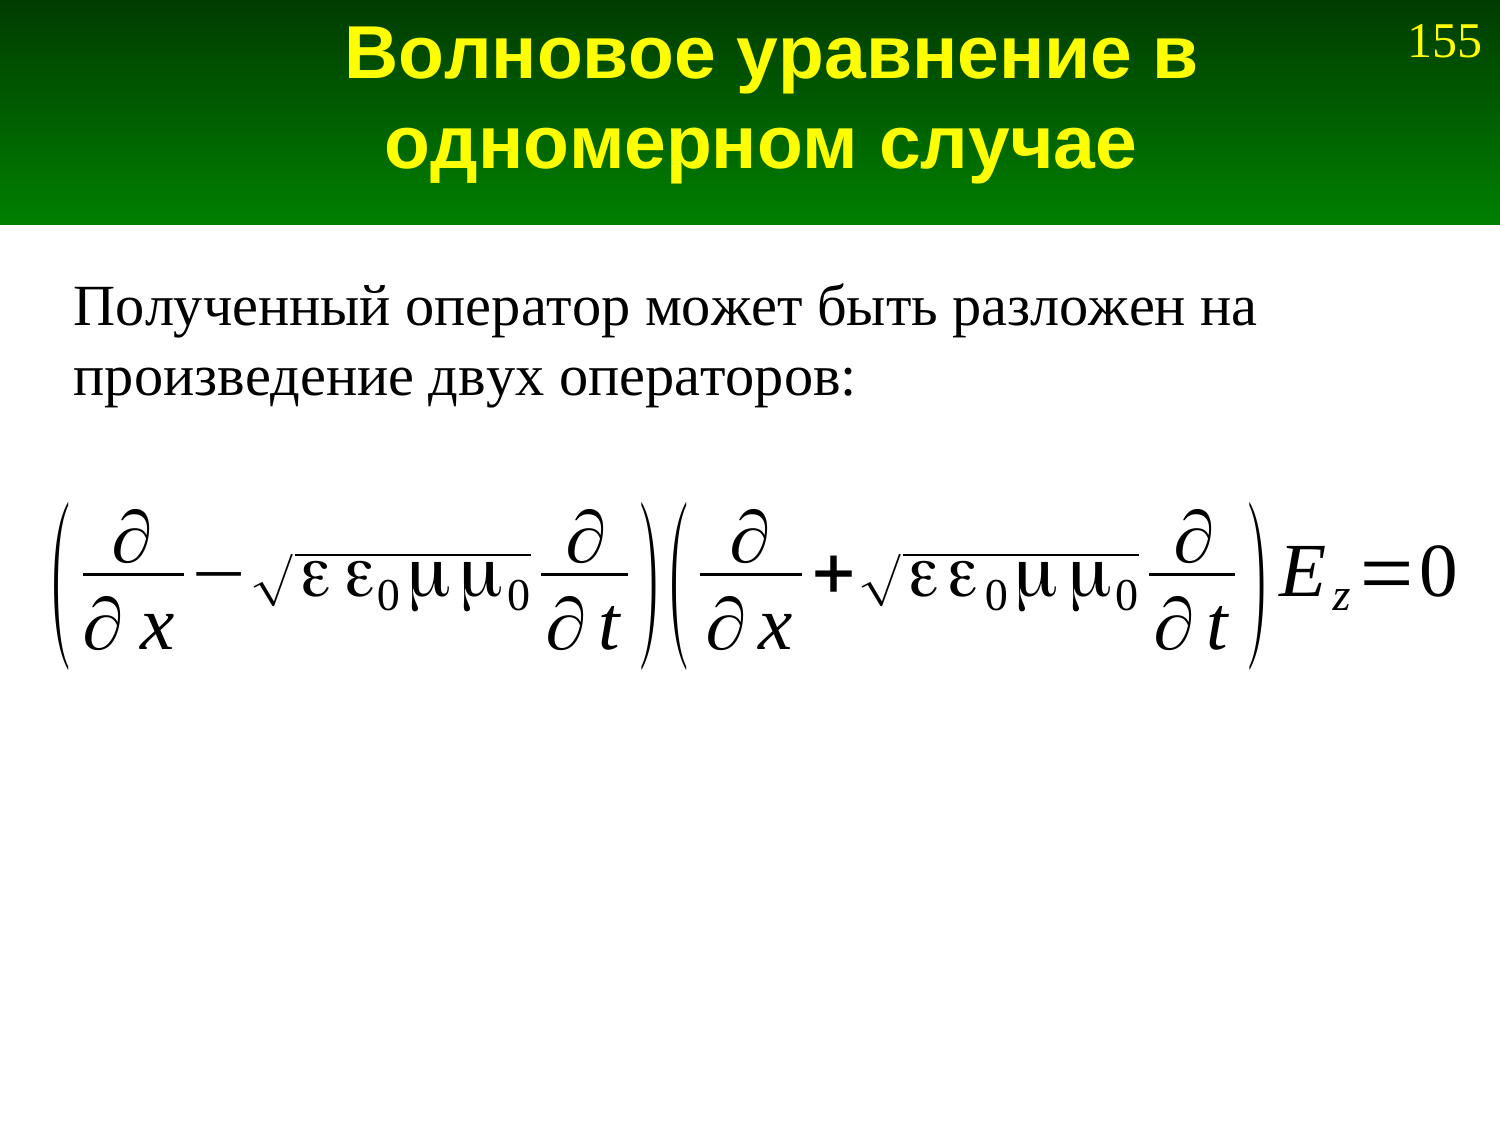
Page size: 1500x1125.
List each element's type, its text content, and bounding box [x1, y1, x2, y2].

title Волновое уравнение в одномерном случае [123, 0, 1399, 192]
chart [29, 496, 1480, 673]
text_box Полученный оператор может быть разложен на произведение двух операторов: [59, 259, 1441, 485]
